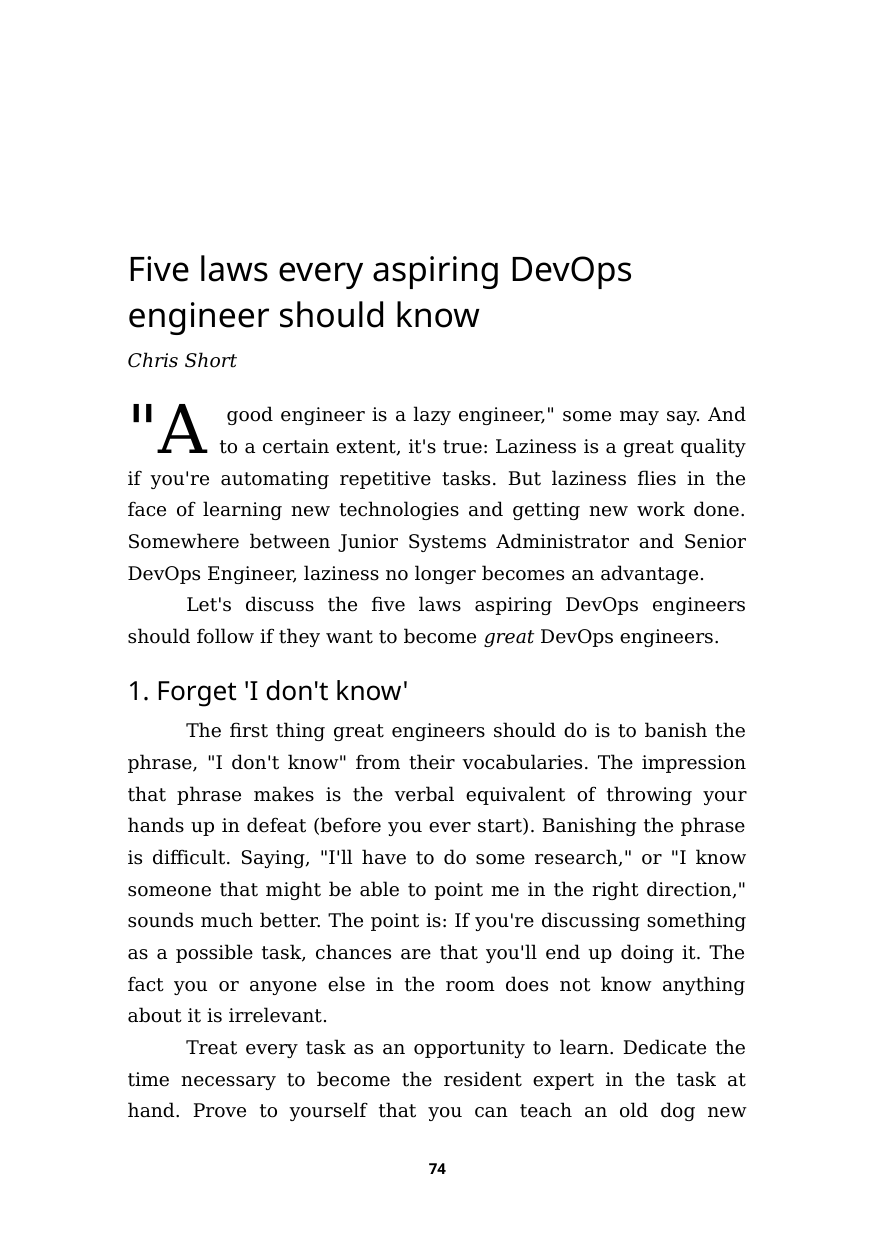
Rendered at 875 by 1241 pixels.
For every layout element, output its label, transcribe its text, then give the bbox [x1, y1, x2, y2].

subtitle 1. Forget 'I don't know' [127, 672, 747, 708]
text Chris Short [127, 350, 747, 372]
text Let's discuss the five laws aspiring DevOps engineers should follow if they want to become great DevOps engineers. [127, 594, 747, 648]
subtitle Five laws every aspiring DevOps engineer should know [127, 246, 747, 338]
text The first thing great engineers should do is to banish the phrase, "I don't know" from their vocabularies. The impression that phrase makes is the verbal equivalent of throwing your hands up in defeat (before you ever start). Banishing the phrase is difficult. Saying, "I'll have to do some research," or "I know someone that might be able to point me in the right direction," sounds much better. The point is: If you're discussing something as a possible task, chances are that you'll end up doing it. The fact you or anyone else in the room does not know anything about it is irrelevant. [127, 721, 747, 1027]
text Treat every task as an opportunity to learn. Dedicate the time necessary to become the resident expert in the task at hand. Prove to yourself that you can teach an old dog new [127, 1037, 747, 1122]
text "A good engineer is a lazy engineer," some may say. And to a certain extent, it's true: Laziness is a great quality if you're automating repetitive tasks. But laziness flies in the face of learning new technologies and getting new work done. Somewhere between Junior Systems Administrator and Senior DevOps Engineer, laziness no longer becomes an advantage. [127, 404, 747, 584]
